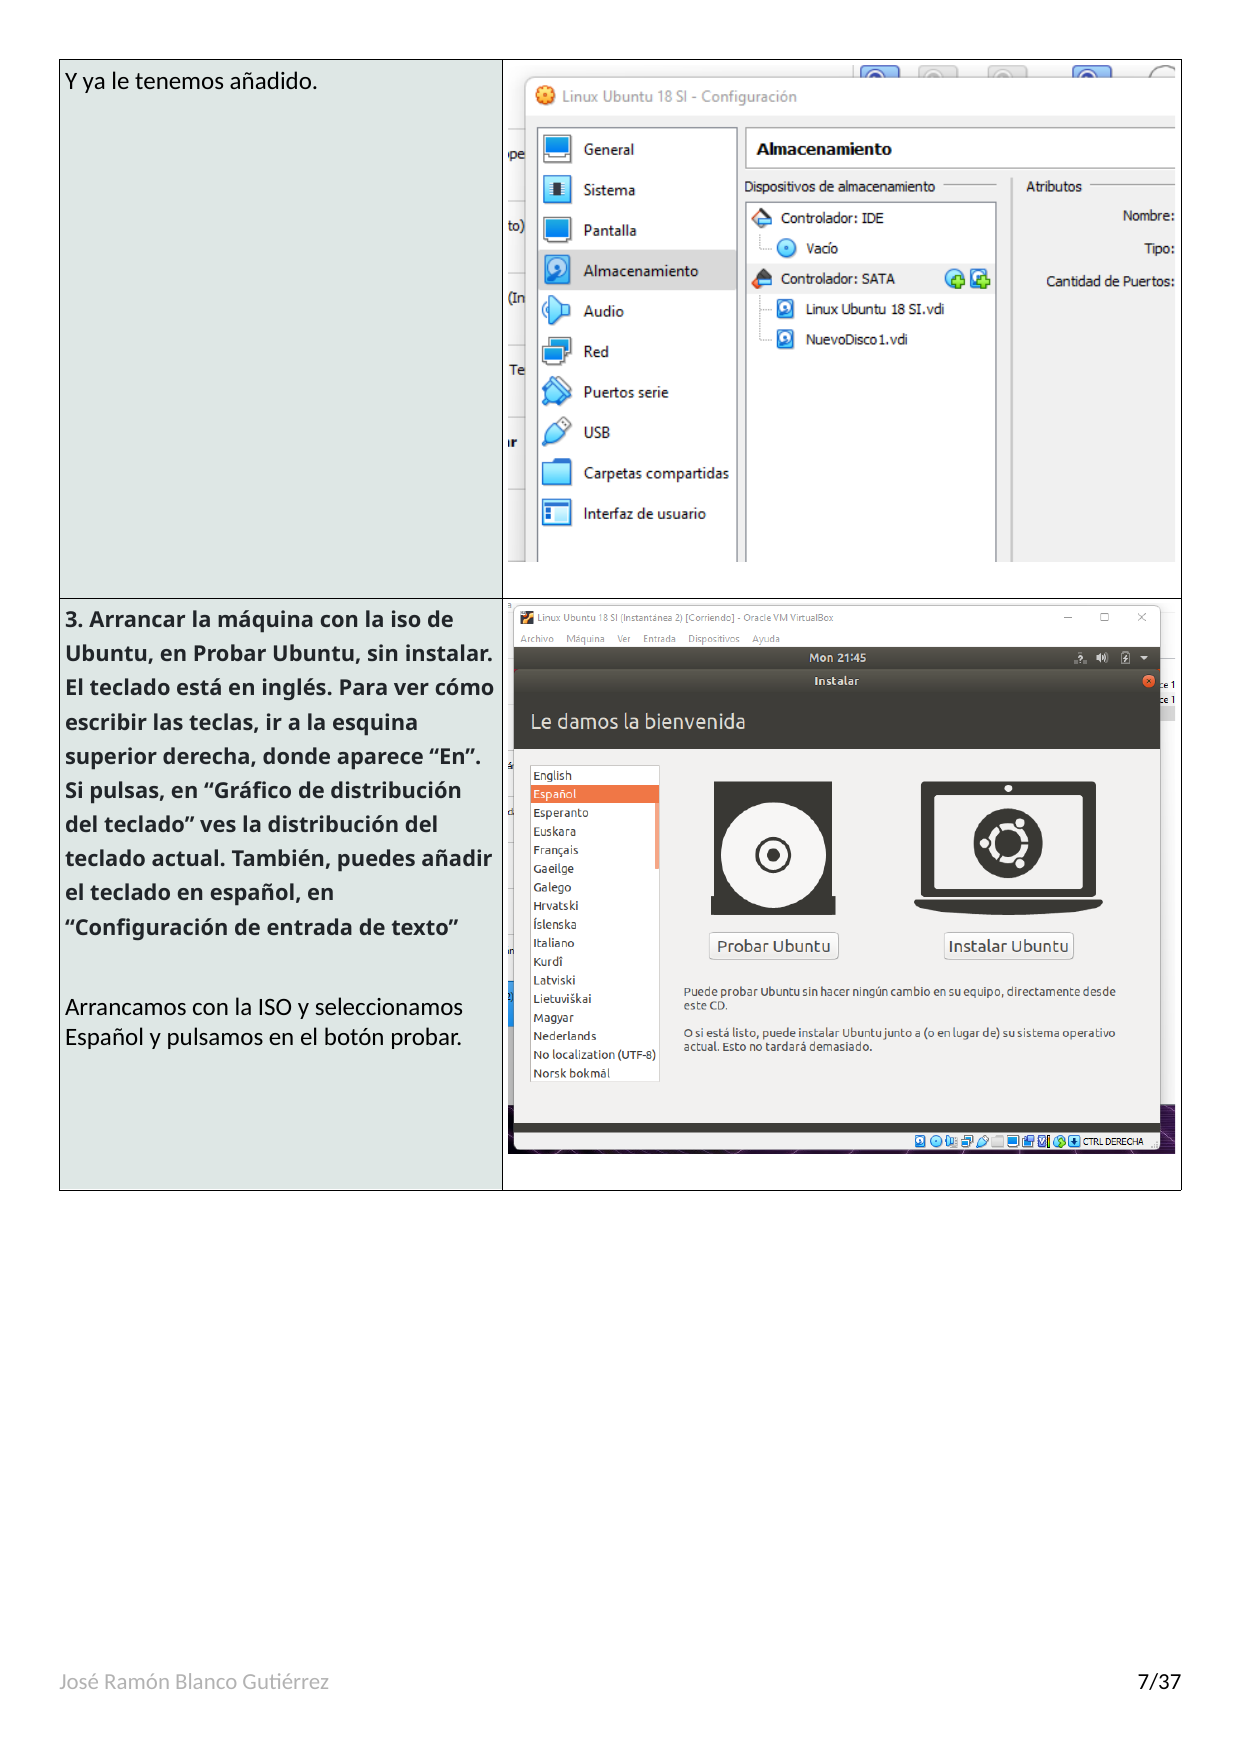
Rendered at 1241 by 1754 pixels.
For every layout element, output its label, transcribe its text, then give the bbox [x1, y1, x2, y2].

table_cell [503, 599, 1181, 1189]
table_cell 3. Arrancar la máquina con la iso de Ubuntu, en Probar Ubuntu, sin instalar. El teclado está en inglés. Para ver cómo escribir las teclas, ir a la esquina superior derecha, donde aparece “En”. Si pulsas, en “Gráfico de distribución del teclado” ves la distribución del teclado actual. También, puedes añadir el teclado en español, en “Configuración de entrada de texto” Arrancamos con la ISO y seleccionamos Español y pulsamos en el botón probar. [60, 599, 502, 1189]
table_cell Y ya le tenemos añadido. [60, 60, 502, 598]
picture [508, 65, 1176, 562]
table_cell [503, 60, 1181, 598]
picture [508, 603, 1176, 1154]
